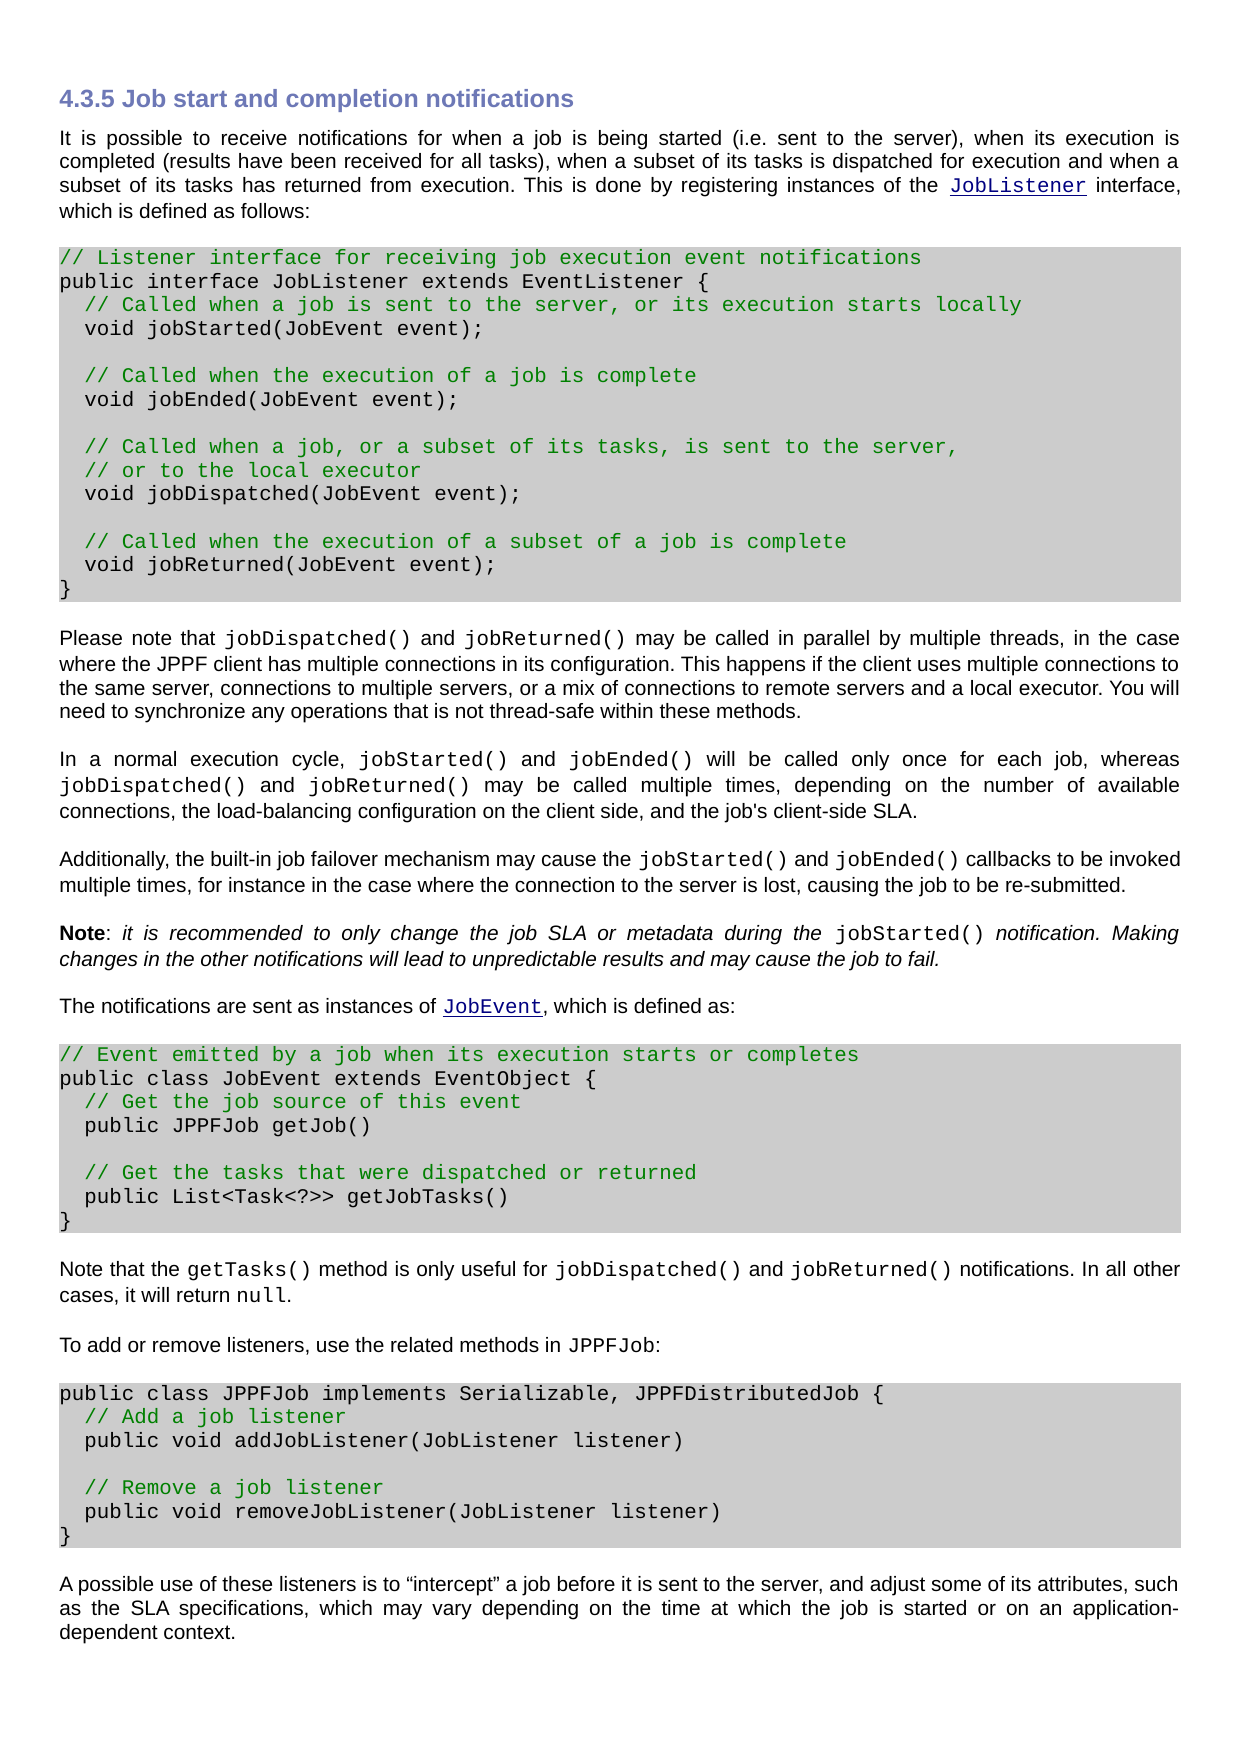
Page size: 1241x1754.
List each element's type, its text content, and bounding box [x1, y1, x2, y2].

text In a normal execution cycle, jobStarted() and jobEnded() will be called only once for each job, whereas jobDispatched() and jobReturned() may be called multiple times, depending on the number of available connections, the load-balancing configuration on the client side, and the job's client-side SLA. [59, 747, 1181, 823]
text Note that the getTasks() method is only useful for jobDispatched() and jobReturned() notifications. In all other cases, it will return null. [59, 1257, 1181, 1309]
text It is possible to receive notifications for when a job is being started (i.e. sent to the server), when its execution is completed (results have been received for all tasks), when a subset of its tasks is dispatched for execution and when a subset of its tasks has returned from execution. This is done by registering instances of the JobListener interface, which is defined as follows: [59, 125, 1181, 223]
text // Called when the execution of a subset of a job is complete [59, 531, 1181, 554]
text Please note that jobDispatched() and jobReturned() may be called in parallel by multiple threads, in the case where the JPPF client has multiple connections in its configuration. This happens if the client uses multiple connections to the same server, connections to multiple servers, or a mix of connections to remote servers and a local executor. You will need to synchronize any operations that is not thread-safe within these methods. [59, 626, 1181, 723]
text // Add a job listener [59, 1406, 1181, 1430]
text } [59, 1524, 1181, 1548]
text void jobStarted(JobEvent event); [59, 318, 1181, 342]
text public JPPFJob getJob() [59, 1115, 1181, 1139]
text // Called when a job, or a subset of its tasks, is sent to the server, [59, 436, 1181, 460]
text public List<Task<?>> getJobTasks() [59, 1186, 1181, 1210]
text // Called when the execution of a job is complete [59, 365, 1181, 389]
text void jobEnded(JobEvent event); [59, 389, 1181, 412]
text // Called when a job is sent to the server, or its execution starts locally [59, 294, 1181, 318]
text The notifications are sent as instances of JobEvent, which is defined as: [59, 994, 1181, 1020]
subtitle Job start and completion notifications [59, 84, 1181, 113]
text // Get the job source of this event [59, 1091, 1181, 1115]
text // Remove a job listener [59, 1477, 1181, 1501]
text public interface JobListener extends EventListener { [59, 271, 1181, 294]
text Additionally, the built-in job failover mechanism may cause the jobStarted() and jobEnded() callbacks to be invoked multiple times, for instance in the case where the connection to the server is lost, causing the job to be re-submitted. [59, 847, 1181, 897]
text void jobDispatched(JobEvent event); [59, 483, 1181, 507]
text public void addJobListener(JobListener listener) [59, 1430, 1181, 1454]
text public class JPPFJob implements Serializable, JPPFDistributedJob { [59, 1383, 1181, 1406]
text // or to the local executor [59, 460, 1181, 483]
text public void removeJobListener(JobListener listener) [59, 1501, 1181, 1524]
text // Listener interface for receiving job execution event notifications [59, 247, 1181, 271]
text } [59, 1210, 1181, 1233]
text // Get the tasks that were dispatched or returned [59, 1162, 1181, 1186]
text // Event emitted by a job when its execution starts or completes [59, 1044, 1181, 1068]
text A possible use of these listeners is to “intercept” a job before it is sent to the server, and adjust some of its attributes, such as the SLA specifications, which may vary depending on the time at which the job is started or on an application-dependent context. [59, 1572, 1181, 1644]
text void jobReturned(JobEvent event); [59, 554, 1181, 578]
text } [59, 578, 1181, 602]
text public class JobEvent extends EventObject { [59, 1068, 1181, 1091]
text To add or remove listeners, use the related methods in JPPFJob: [59, 1333, 1181, 1359]
text Note: it is recommended to only change the job SLA or metadata during the jobStarted() notification. Making changes in the other notifications will lead to unpredictable results and may cause the job to fail. [59, 921, 1181, 970]
